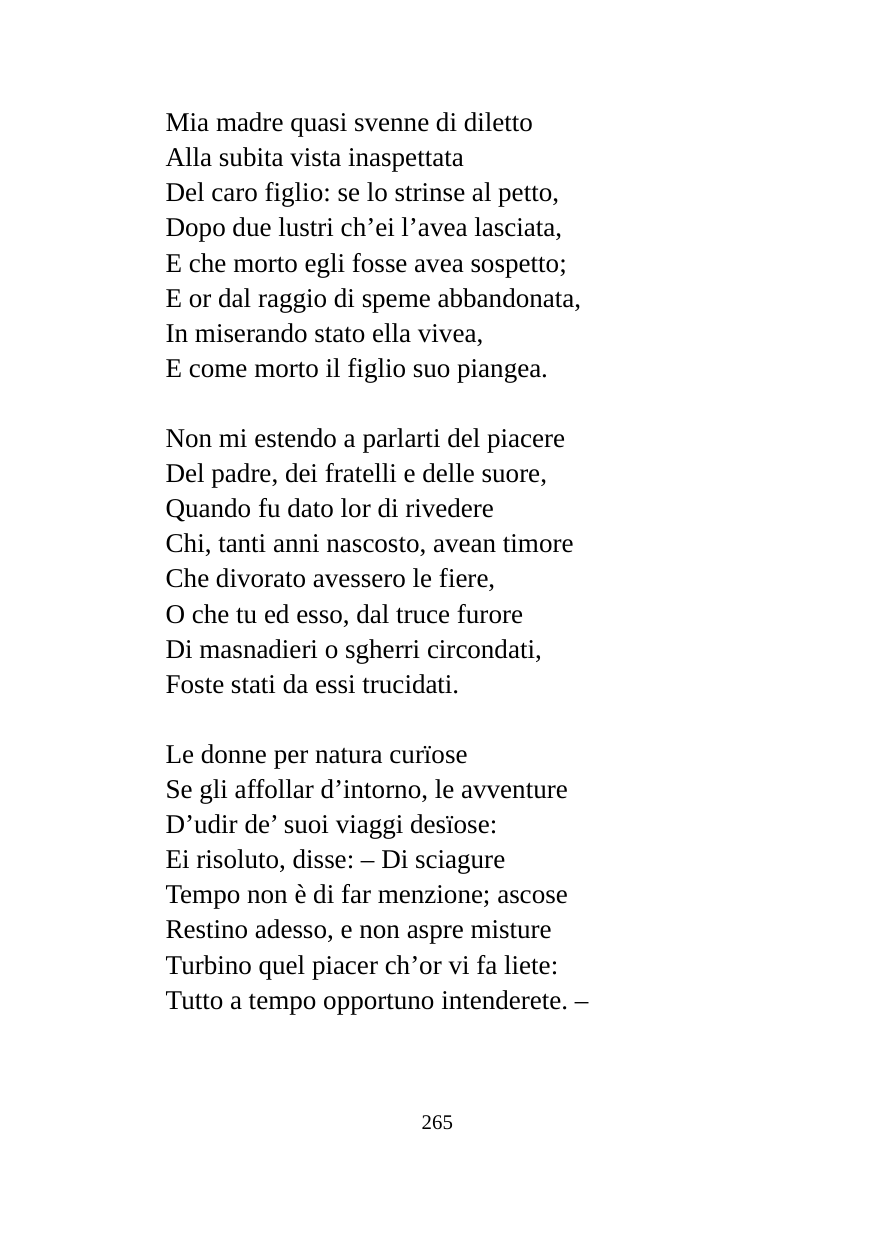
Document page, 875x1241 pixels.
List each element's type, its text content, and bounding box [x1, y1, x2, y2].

text Ei risoluto, disse: – Di sciagure [165, 843, 768, 874]
text Del padre, dei fratelli e delle suore, [165, 457, 768, 488]
text In miserando stato ella vivea, [165, 317, 768, 348]
text Le donne per natura curïose [165, 738, 768, 769]
text Non mi estendo a parlarti del piacere [165, 422, 768, 453]
text Alla subita vista inaspettata [165, 141, 768, 172]
text E or dal raggio di speme abbandonata, [165, 282, 768, 313]
text Di masnadieri o sgherri circondati, [165, 633, 768, 664]
text Dopo due lustri ch’ei l’avea lasciata, [165, 212, 768, 243]
text Se gli affollar d’intorno, le avventure [165, 773, 768, 804]
text Tempo non è di far menzione; ascose [165, 878, 768, 910]
text Mia madre quasi svenne di diletto [165, 106, 768, 137]
text Che divorato avessero le fiere, [165, 563, 768, 594]
text Turbino quel piacer ch’or vi fa liete: [165, 949, 768, 980]
text Quando fu dato lor di rivedere [165, 492, 768, 523]
text Chi, tanti anni nascosto, avean timore [165, 527, 768, 559]
text Foste stati da essi trucidati. [165, 668, 768, 699]
text Restino adesso, e non aspre misture [165, 914, 768, 945]
text O che tu ed esso, dal truce furore [165, 598, 768, 629]
text Del caro figlio: se lo strinse al petto, [165, 176, 768, 208]
text Tutto a tempo opportuno intenderete. – [165, 984, 768, 1015]
text E come morto il figlio suo piangea. [165, 352, 768, 383]
text D’udir de’ suoi viaggi desïose: [165, 808, 768, 839]
text E che morto egli fosse avea sospetto; [165, 247, 768, 278]
